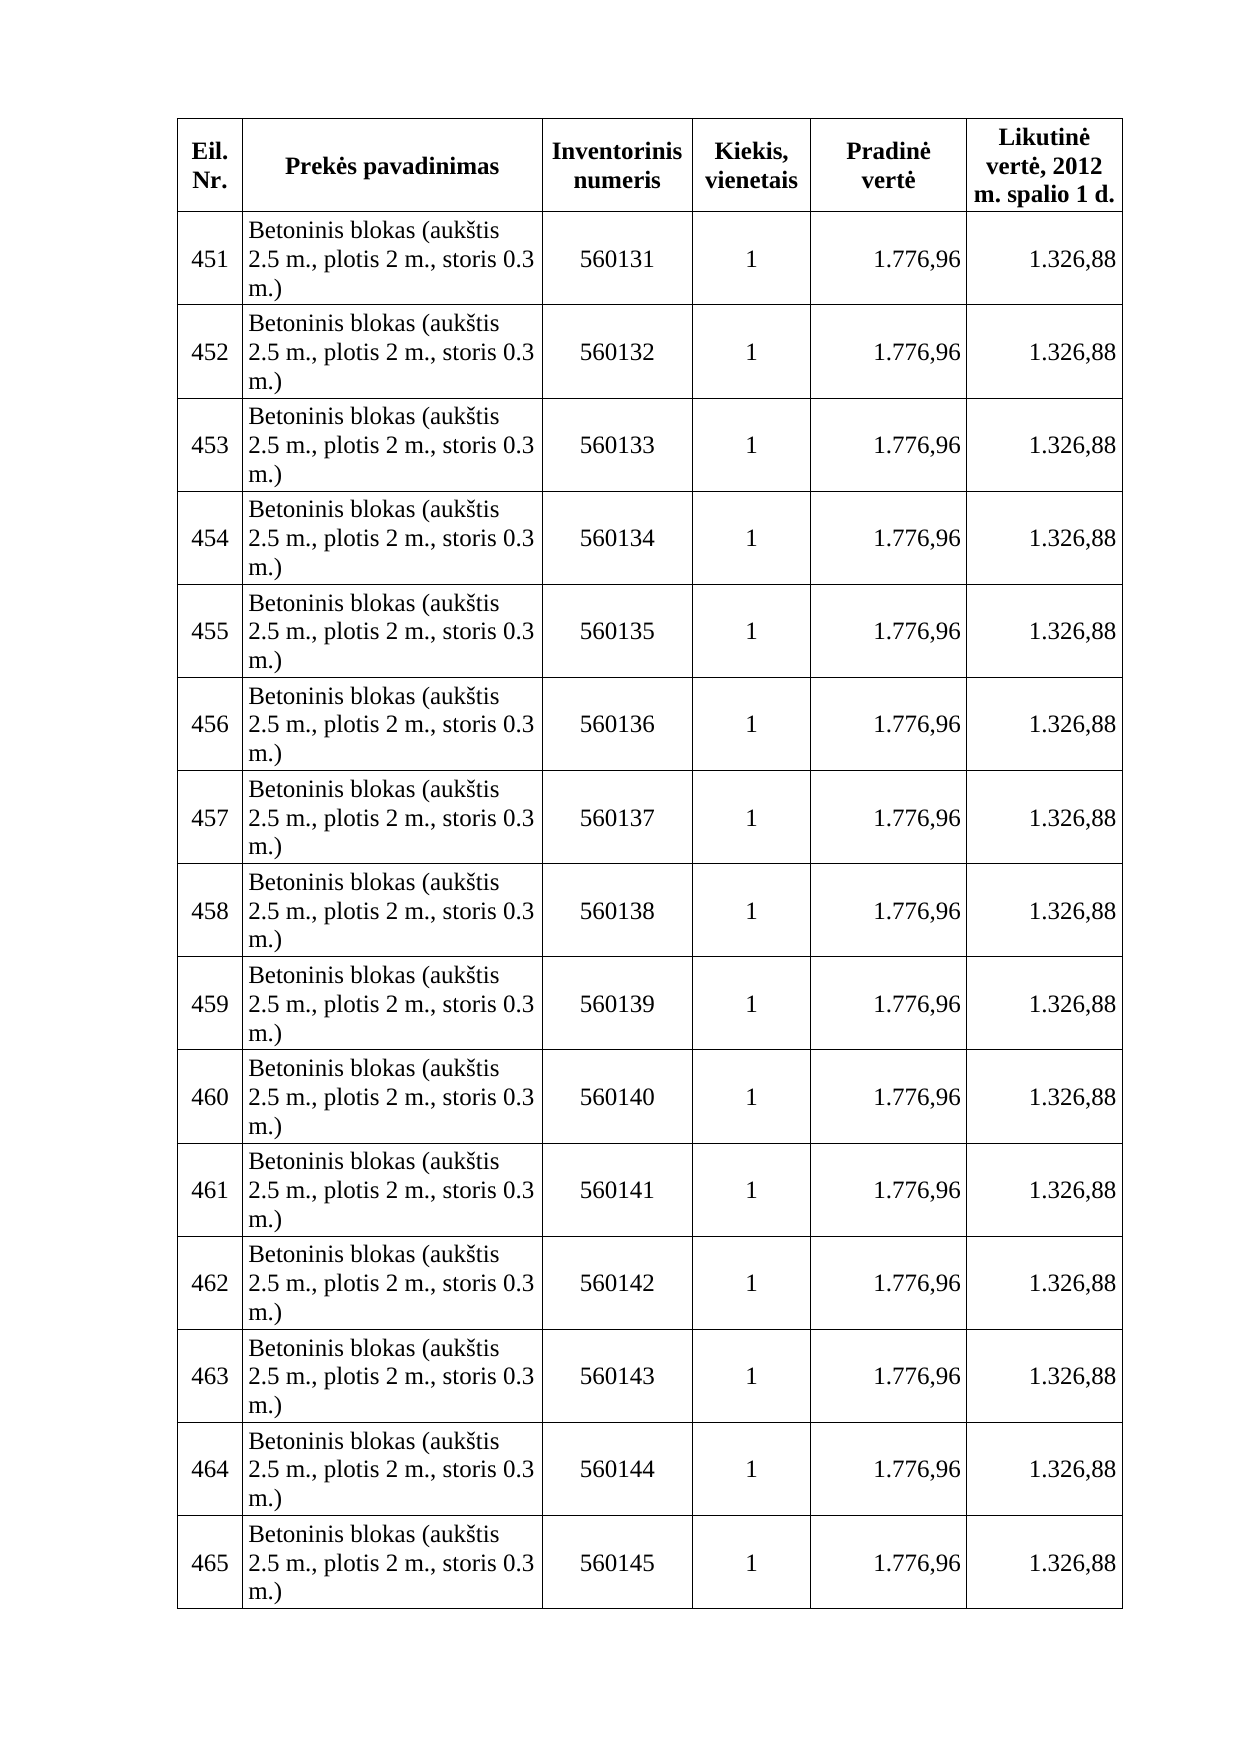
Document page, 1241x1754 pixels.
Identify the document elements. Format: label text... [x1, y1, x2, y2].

table_cell 453 [178, 399, 242, 491]
table_cell 1 [693, 678, 810, 770]
table_cell 1 [693, 957, 810, 1049]
table_cell 560133 [543, 399, 692, 491]
table_cell 560135 [543, 585, 692, 677]
table_cell 464 [178, 1423, 242, 1515]
table_cell 1.326,88 [967, 399, 1122, 491]
table_cell 462 [178, 1237, 242, 1329]
table_cell 560141 [543, 1144, 692, 1236]
table_cell Betoninis blokas (aukštis 2.5 m., plotis 2 m., storis 0.3 m.) [243, 585, 542, 677]
table_cell 560144 [543, 1423, 692, 1515]
table_cell Betoninis blokas (aukštis 2.5 m., plotis 2 m., storis 0.3 m.) [243, 1516, 542, 1608]
table_cell 1 [693, 305, 810, 397]
table_cell 451 [178, 212, 242, 304]
table_cell 1 [693, 1330, 810, 1422]
table_cell 1.776,96 [811, 1330, 966, 1422]
table_cell 1.776,96 [811, 1050, 966, 1142]
table_cell Betoninis blokas (aukštis 2.5 m., plotis 2 m., storis 0.3 m.) [243, 1050, 542, 1142]
table_cell 560140 [543, 1050, 692, 1142]
table_cell 560136 [543, 678, 692, 770]
table_cell 463 [178, 1330, 242, 1422]
table_cell Betoninis blokas (aukštis 2.5 m., plotis 2 m., storis 0.3 m.) [243, 957, 542, 1049]
table_cell 1.326,88 [967, 1237, 1122, 1329]
table_cell 455 [178, 585, 242, 677]
table_cell Betoninis blokas (aukštis 2.5 m., plotis 2 m., storis 0.3 m.) [243, 305, 542, 397]
table_cell 1 [693, 1050, 810, 1142]
table_cell 560131 [543, 212, 692, 304]
table_cell 560132 [543, 305, 692, 397]
table_cell 1 [693, 1423, 810, 1515]
table_cell 1 [693, 212, 810, 304]
table_cell 1.776,96 [811, 1144, 966, 1236]
table_cell 1.326,88 [967, 212, 1122, 304]
table_cell 1 [693, 1144, 810, 1236]
table_header Prekės pavadinimas [243, 119, 542, 211]
table_cell 1 [693, 1516, 810, 1608]
table_header Pradinė vertė [811, 119, 966, 211]
table_cell 1.326,88 [967, 1423, 1122, 1515]
table_cell 560134 [543, 492, 692, 584]
table_cell 1.326,88 [967, 864, 1122, 956]
table_cell Betoninis blokas (aukštis 2.5 m., plotis 2 m., storis 0.3 m.) [243, 212, 542, 304]
table_cell 1.776,96 [811, 1237, 966, 1329]
table_cell 461 [178, 1144, 242, 1236]
table_cell 1.326,88 [967, 492, 1122, 584]
table_cell 1.776,96 [811, 212, 966, 304]
table_cell Betoninis blokas (aukštis 2.5 m., plotis 2 m., storis 0.3 m.) [243, 864, 542, 956]
table_cell 1.326,88 [967, 957, 1122, 1049]
table_cell Betoninis blokas (aukštis 2.5 m., plotis 2 m., storis 0.3 m.) [243, 1330, 542, 1422]
table_cell Betoninis blokas (aukštis 2.5 m., plotis 2 m., storis 0.3 m.) [243, 399, 542, 491]
table_header Likutinė vertė, 2012 m. spalio 1 d. [967, 119, 1122, 211]
table_cell 452 [178, 305, 242, 397]
table_cell 454 [178, 492, 242, 584]
table_cell 456 [178, 678, 242, 770]
table_cell Betoninis blokas (aukštis 2.5 m., plotis 2 m., storis 0.3 m.) [243, 1144, 542, 1236]
table_cell Betoninis blokas (aukštis 2.5 m., plotis 2 m., storis 0.3 m.) [243, 1237, 542, 1329]
table_cell 460 [178, 1050, 242, 1142]
table_cell Betoninis blokas (aukštis 2.5 m., plotis 2 m., storis 0.3 m.) [243, 678, 542, 770]
table_cell 458 [178, 864, 242, 956]
table_cell 1.776,96 [811, 1423, 966, 1515]
table_cell 457 [178, 771, 242, 863]
table_cell 1.326,88 [967, 1330, 1122, 1422]
table_cell 1.776,96 [811, 492, 966, 584]
table_cell 1.326,88 [967, 305, 1122, 397]
table_cell 1.776,96 [811, 864, 966, 956]
table_header Eil. Nr. [178, 119, 242, 211]
table_cell 560138 [543, 864, 692, 956]
table_cell 1 [693, 864, 810, 956]
table_cell 1 [693, 1237, 810, 1329]
table_cell 459 [178, 957, 242, 1049]
table_cell 1.776,96 [811, 957, 966, 1049]
table_cell 1.776,96 [811, 305, 966, 397]
table_cell 1.776,96 [811, 585, 966, 677]
table_cell 1.776,96 [811, 771, 966, 863]
table_cell 465 [178, 1516, 242, 1608]
table_cell 1 [693, 585, 810, 677]
table_cell 1.326,88 [967, 678, 1122, 770]
table_cell 1.326,88 [967, 585, 1122, 677]
table_cell 560137 [543, 771, 692, 863]
table_cell Betoninis blokas (aukštis 2.5 m., plotis 2 m., storis 0.3 m.) [243, 1423, 542, 1515]
table_cell 1 [693, 771, 810, 863]
table_cell 1.326,88 [967, 1050, 1122, 1142]
table_cell 560142 [543, 1237, 692, 1329]
table_cell Betoninis blokas (aukštis 2.5 m., plotis 2 m., storis 0.3 m.) [243, 771, 542, 863]
table_cell 1.776,96 [811, 678, 966, 770]
table_cell 560145 [543, 1516, 692, 1608]
table_cell 1.326,88 [967, 771, 1122, 863]
table_header Kiekis, vienetais [693, 119, 810, 211]
table_cell Betoninis blokas (aukštis 2.5 m., plotis 2 m., storis 0.3 m.) [243, 492, 542, 584]
table_cell 560139 [543, 957, 692, 1049]
table_cell 1.326,88 [967, 1144, 1122, 1236]
table_cell 1.776,96 [811, 399, 966, 491]
table_cell 1.776,96 [811, 1516, 966, 1608]
table_cell 1 [693, 492, 810, 584]
table_cell 560143 [543, 1330, 692, 1422]
table_header Inventorinis numeris [543, 119, 692, 211]
table_cell 1 [693, 399, 810, 491]
table_cell 1.326,88 [967, 1516, 1122, 1608]
